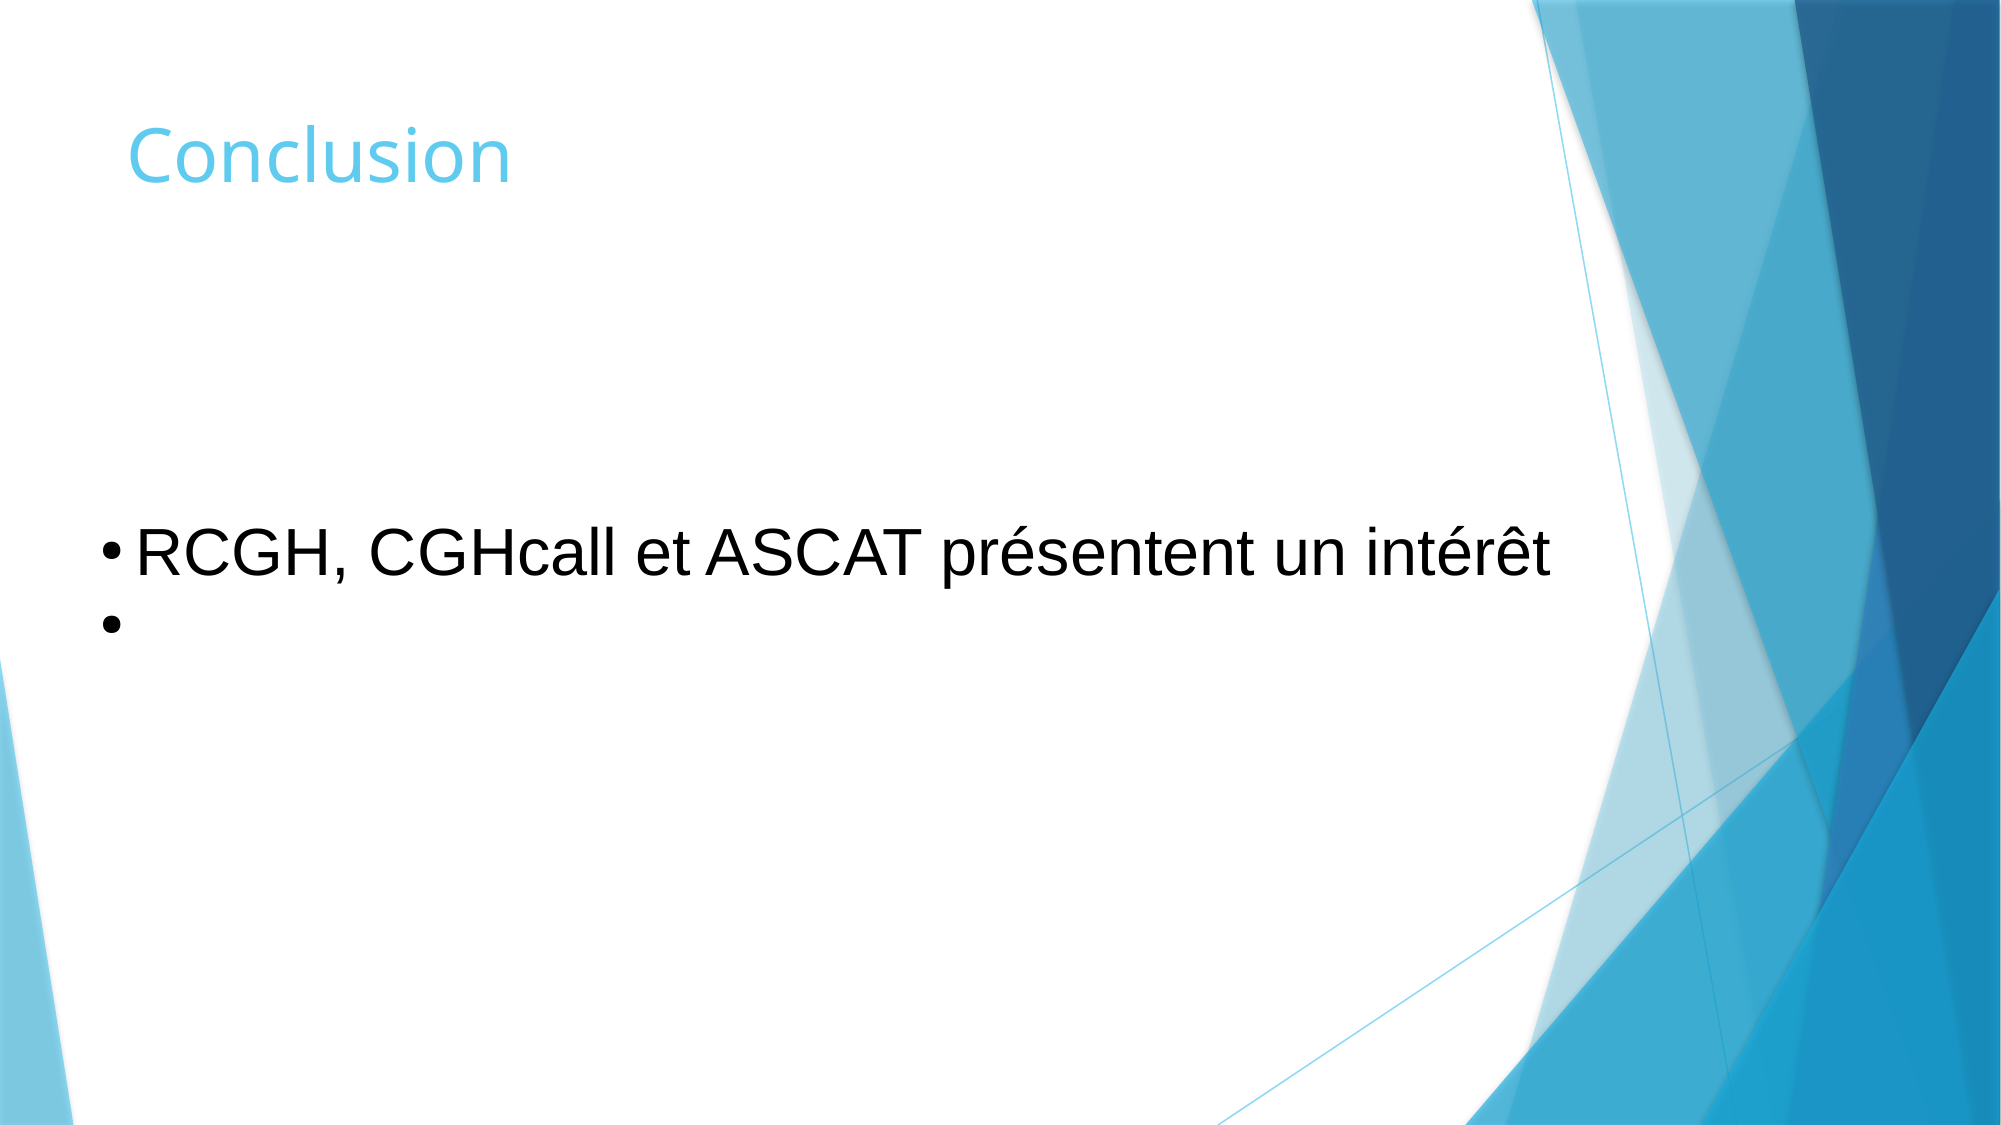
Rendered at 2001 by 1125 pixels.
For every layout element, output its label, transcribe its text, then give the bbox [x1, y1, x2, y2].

title Conclusion [111, 99, 1522, 263]
subtitle RCGH, CGHcall et ASCAT présentent un intérêt [99, 263, 1900, 916]
